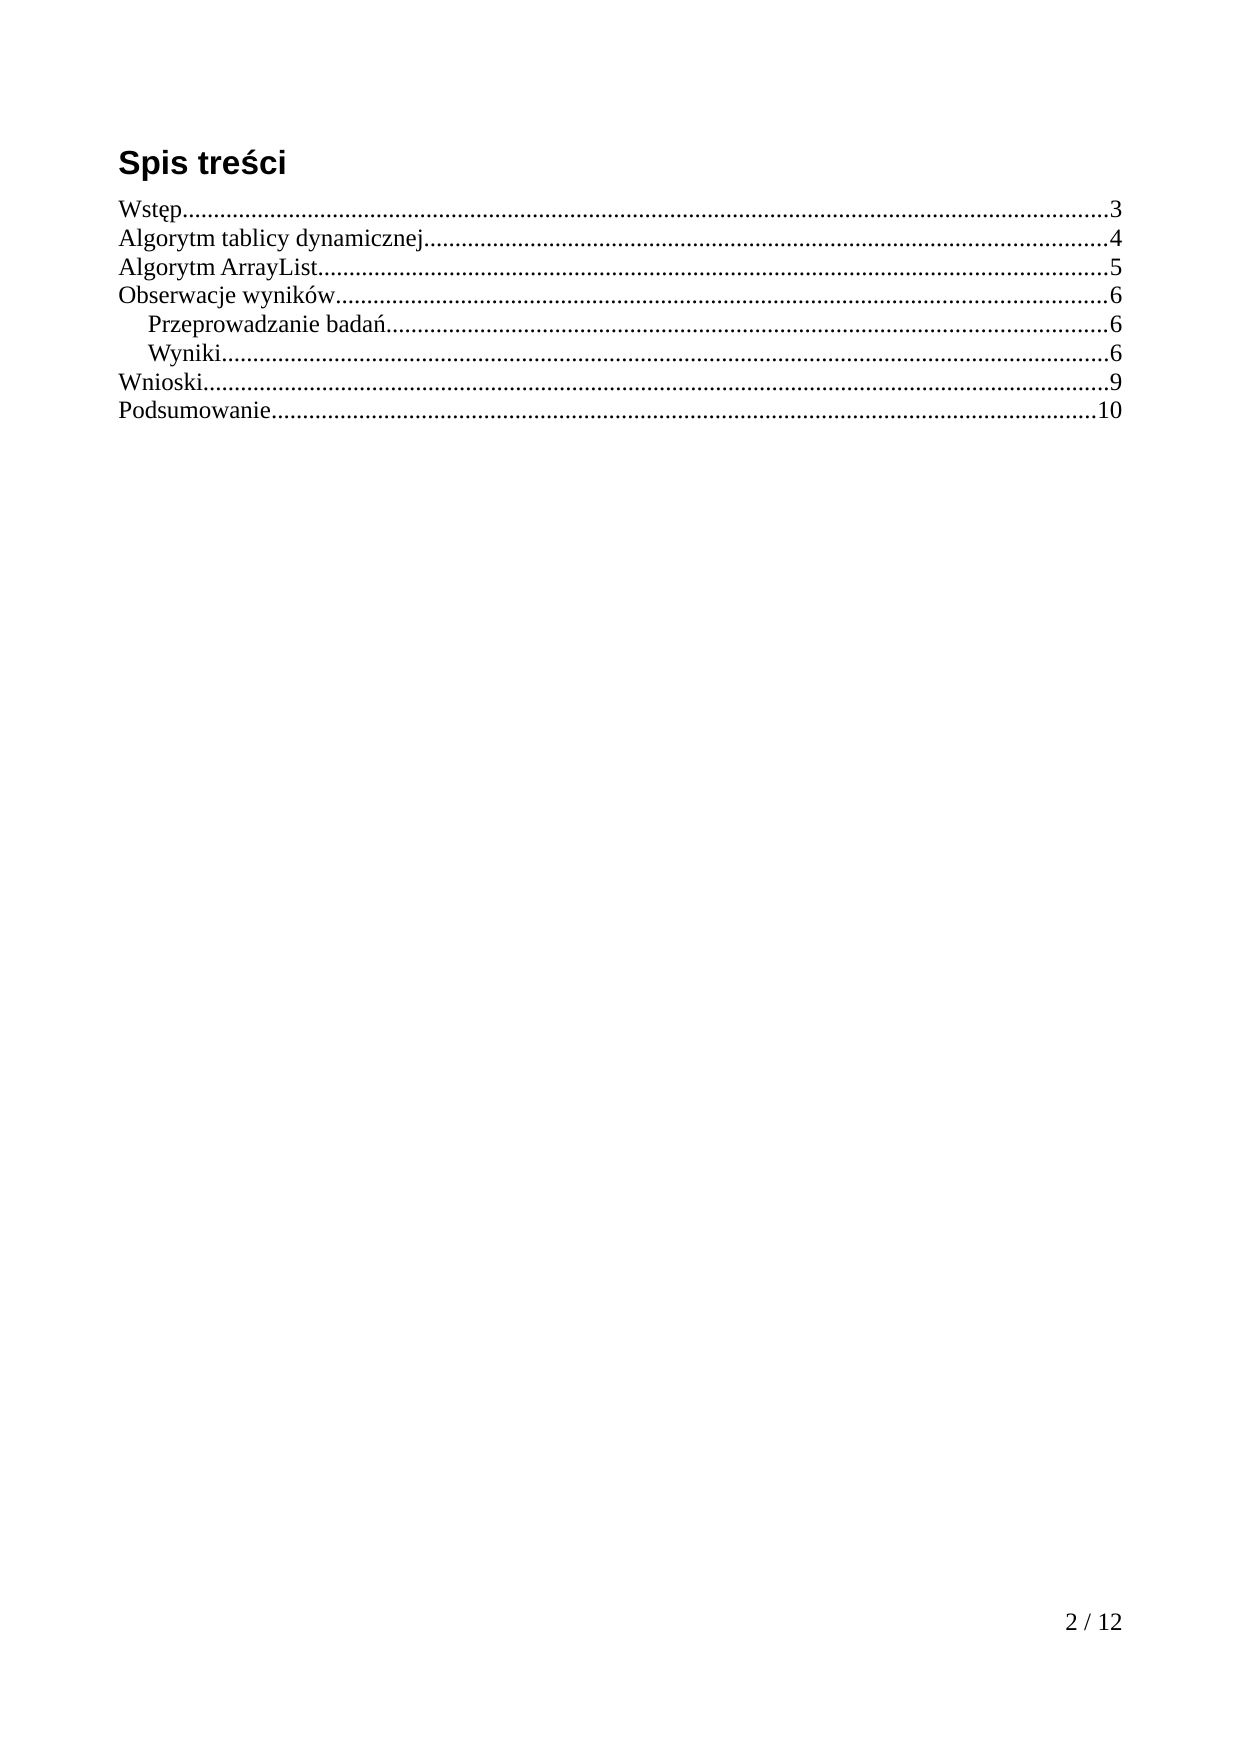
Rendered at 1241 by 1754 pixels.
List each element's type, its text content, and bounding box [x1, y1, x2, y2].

text Obserwacje wyników 6 [118, 280, 1122, 309]
text Wyniki 6 [148, 338, 1122, 367]
text Podsumowanie 10 [118, 395, 1122, 424]
text Algorytm ArrayList 5 [118, 252, 1122, 280]
text Algorytm tablicy dynamicznej 4 [118, 223, 1122, 252]
subtitle Spis treści [118, 143, 1122, 182]
text Wnioski 9 [118, 367, 1122, 395]
text Wstęp 3 [118, 194, 1122, 223]
text Przeprowadzanie badań 6 [148, 309, 1122, 338]
